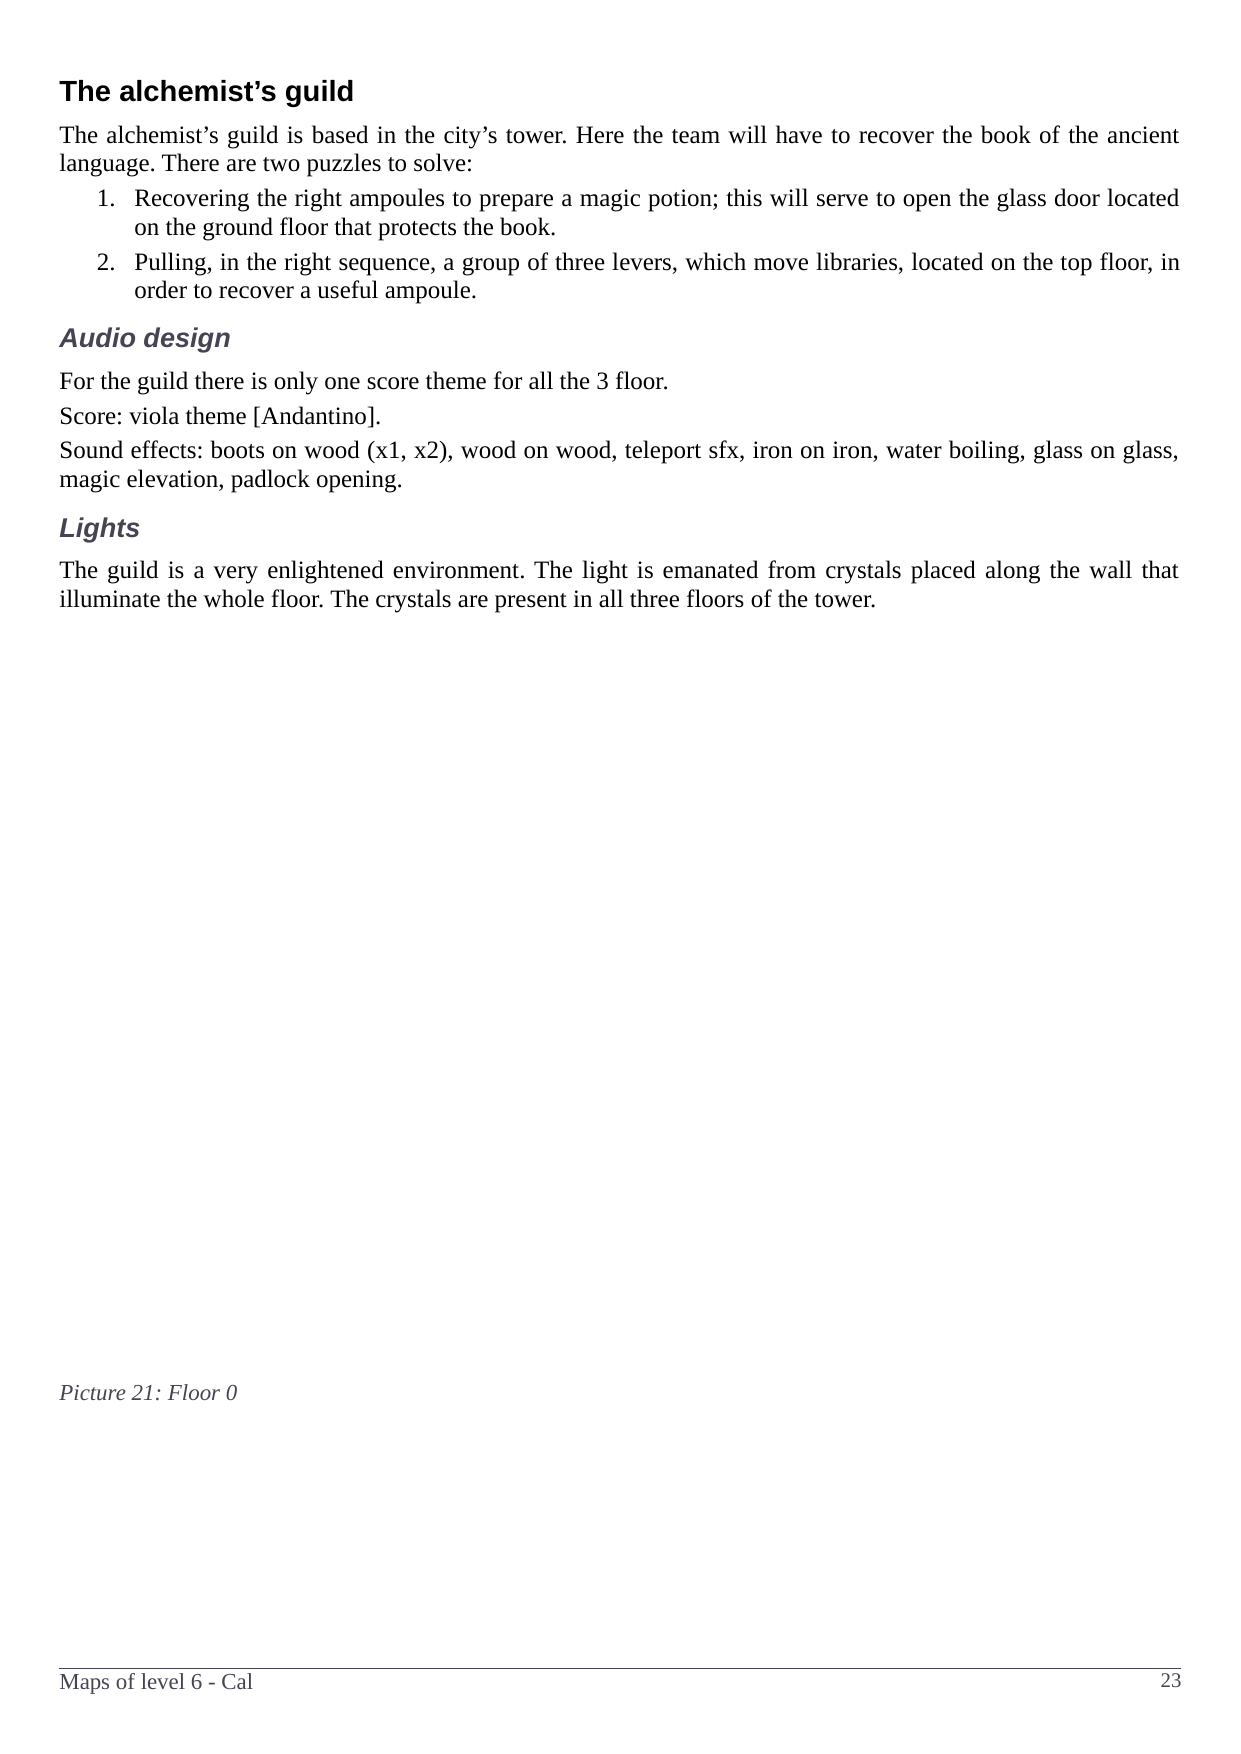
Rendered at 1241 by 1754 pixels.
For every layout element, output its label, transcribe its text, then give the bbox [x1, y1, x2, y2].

table_header [64, 1386, 70, 1393]
subtitle The alchemist’s guild [59, 74, 1181, 107]
subtitle Lights [59, 512, 1181, 543]
text Score: viola theme [Andantino]. [59, 401, 1181, 430]
text Sound effects: boots on wood (x1, x2), wood on wood, teleport sfx, iron on iron, water boiling, glass on glass, magic elevation, padlock opening. [59, 436, 1181, 493]
list Recovering the right ampoules to prepare a magic potion; this will serve to open the glass door located on the ground floor that protects the book. [97, 183, 1181, 241]
list Pulling, in the right sequence, a group of three levers, which move libraries, located on the top floor, in order to recover a useful ampoule. [97, 247, 1181, 304]
table_header [59, 619, 1181, 1412]
text The alchemist’s guild is based in the city’s tower. Here the team will have to recover the book of the ancient language. There are two puzzles to solve: [59, 120, 1181, 177]
text The guild is a very enlightened environment. The light is emanated from crystals placed along the wall that illuminate the whole floor. The crystals are present in all three floors of the tower. [59, 555, 1181, 613]
subtitle Audio design [59, 322, 1181, 354]
text For the guild there is only one score theme for all the 3 floor. [59, 366, 1181, 395]
